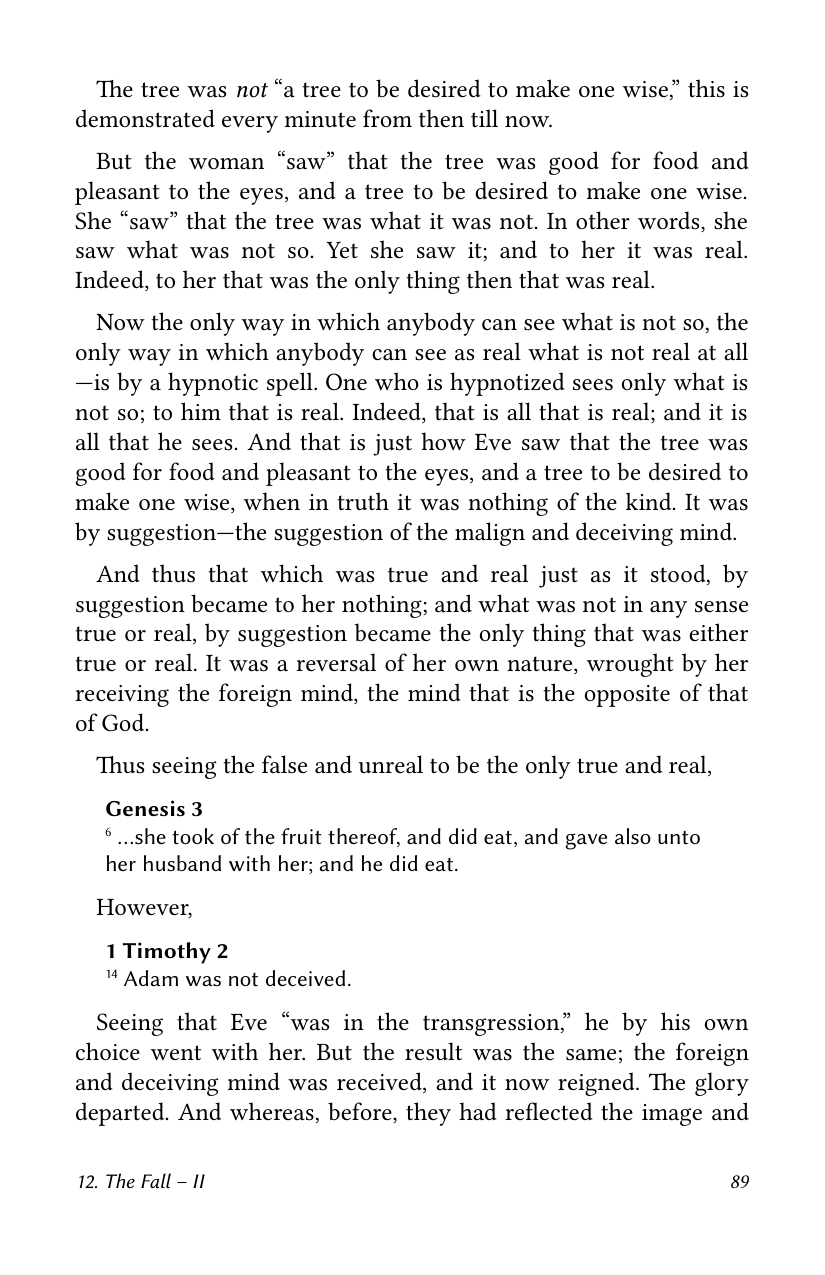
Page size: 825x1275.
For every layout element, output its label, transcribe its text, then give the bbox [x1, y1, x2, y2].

text And thus that which was true and real just as it stood, by suggestion became to her nothing; and what was not in any sense true or real, by suggestion became the only thing that was either true or real. It was a reversal of her own nature, wrought by her receiving the foreign mind, the mind that is the opposite of that of God. [75, 560, 750, 738]
text The tree was not “a tree to be desired to make one wise,” this is demonstrated every minute from then till now. [75, 75, 750, 133]
text 14 Adam was not deceived. [105, 966, 720, 992]
text 1 Timothy 2 [105, 938, 750, 964]
text 6 ...she took of the fruit thereof, and did eat, and gave also unto her husband with her; and he did eat. [105, 824, 720, 877]
text Now the only way in which anybody can see what is not so, the only way in which anybody can see as real what is not real at all—is by a hypnotic spell. One who is hypnotized sees only what is not so; to him that is real. Indeed, that is all that is real; and it is all that he sees. And that is just how Eve saw that the tree was good for food and pleasant to the eyes, and a tree to be desired to make one wise, when in truth it was nothing of the kind. It was by suggestion—the suggestion of the malign and deceiving mind. [75, 308, 750, 546]
text But the woman “saw” that the tree was good for food and pleasant to the eyes, and a tree to be desired to make one wise. She “saw” that the tree was what it was not. In other words, she saw what was not so. Yet she saw it; and to her it was real. Indeed, to her that was the only thing then that was real. [75, 147, 750, 295]
text However, [75, 893, 750, 922]
text Genesis 3 [105, 796, 750, 822]
text Thus seeing the false and unreal to be the only true and real, [75, 751, 750, 780]
text Seeing that Eve “was in the transgression,” he by his own choice went with her. But the result was the same; the foreign and deceiving mind was received, and it now reigned. The glory departed. And whereas, before, they had reflected the image and [75, 1008, 750, 1127]
